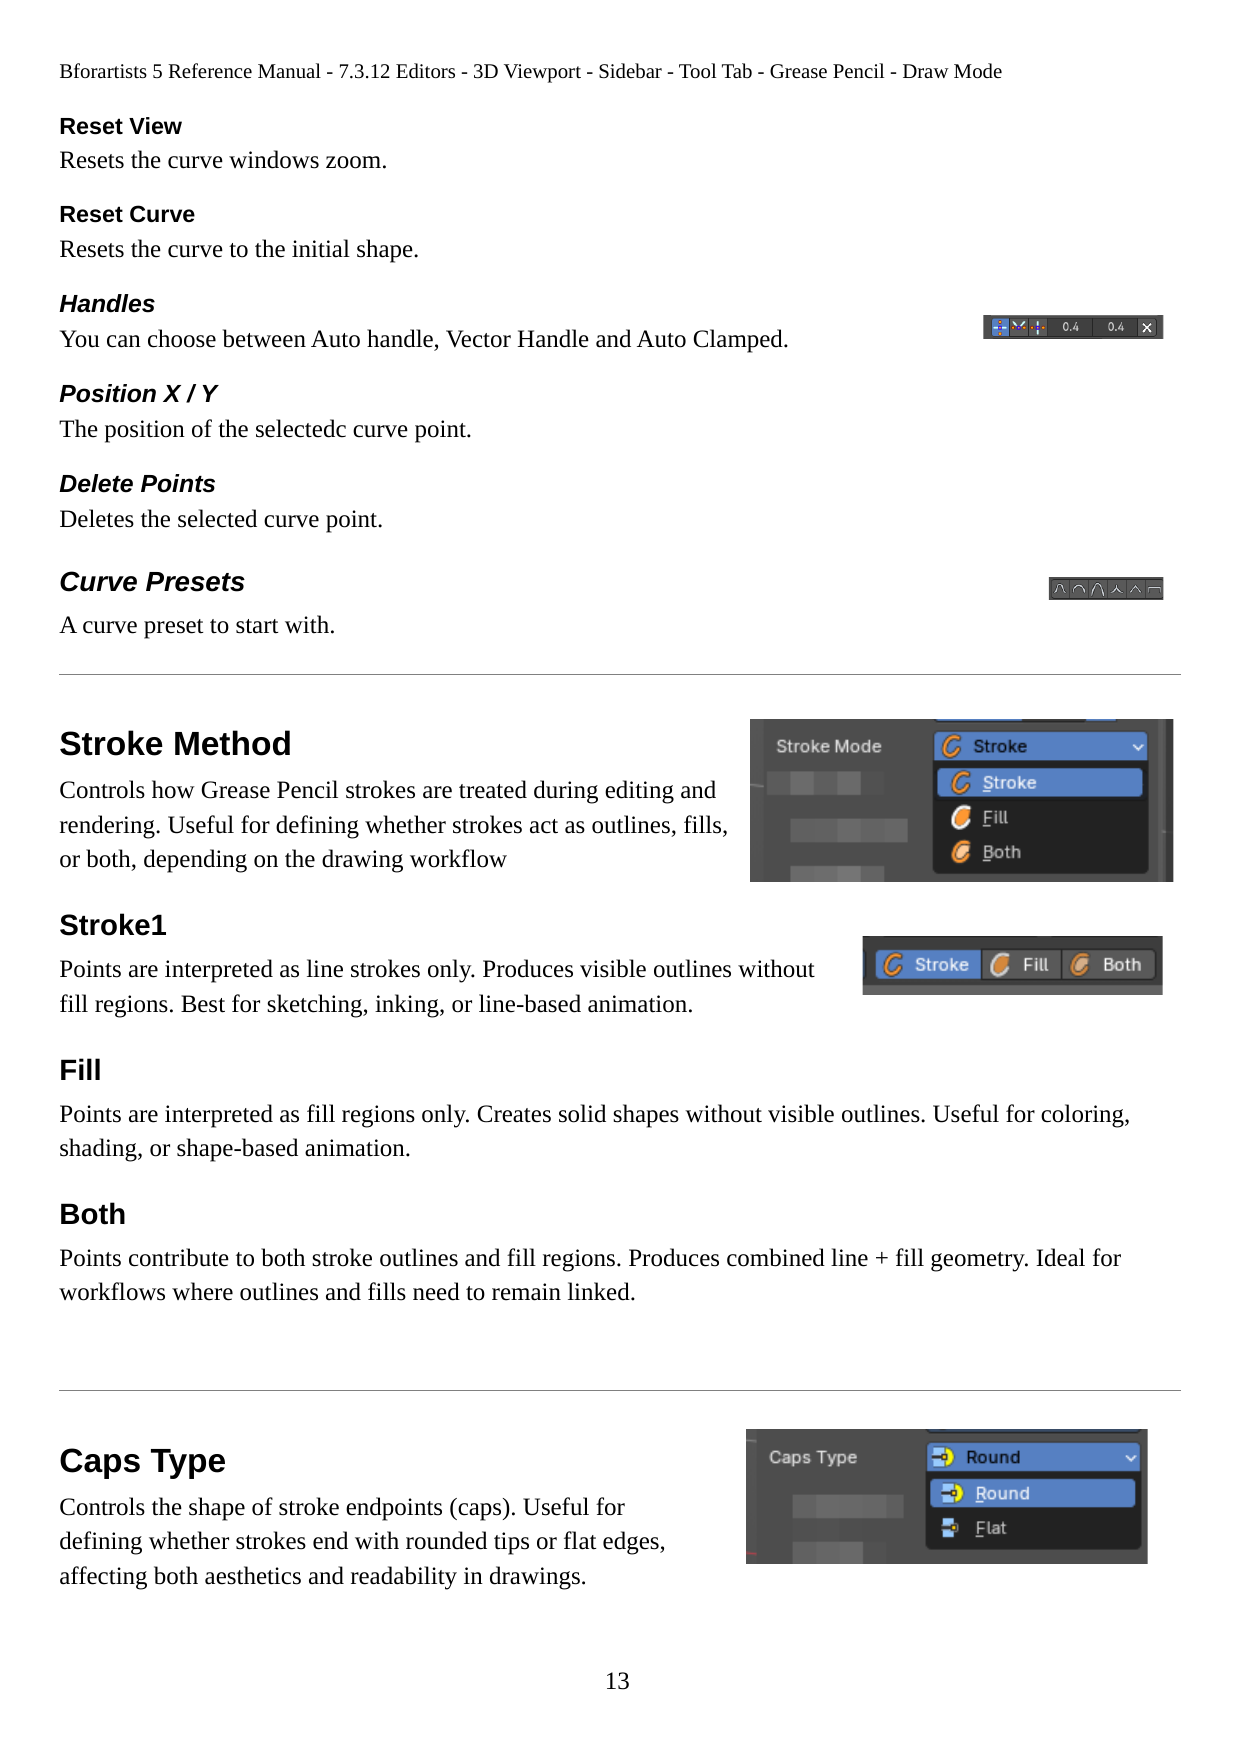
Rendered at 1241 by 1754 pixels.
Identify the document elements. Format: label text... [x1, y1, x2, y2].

picture [746, 1429, 1148, 1564]
subtitle Reset View [59, 113, 1181, 139]
picture [1048, 577, 1164, 600]
subtitle Curve Presets [59, 566, 1181, 598]
text Resets the curve windows zoom. [59, 146, 1181, 174]
text You can choose between Auto handle, Vector Handle and Auto Clamped. [59, 324, 1181, 353]
subtitle [1148, 1441, 1181, 1479]
subtitle Both [59, 1197, 1181, 1231]
subtitle Handles [59, 289, 1181, 318]
subtitle Delete Points [59, 469, 1181, 498]
subtitle Fill [59, 1052, 1181, 1086]
text Deletes the selected curve point. [59, 504, 1181, 533]
picture [862, 936, 1163, 995]
subtitle Stroke Method [59, 724, 750, 763]
picture [983, 315, 1164, 339]
subtitle Position X / Y [59, 379, 1181, 408]
text Resets the curve to the initial shape. [59, 234, 1181, 263]
picture [750, 719, 1174, 882]
text Points contribute to both stroke outlines and fill regions. Produces combined line + fill geometry. Ideal for workflows where outlines and fills need to remain linked. [59, 1243, 1181, 1306]
subtitle Reset Curve [59, 201, 1181, 228]
subtitle Caps Type [59, 1441, 746, 1479]
subtitle [1174, 724, 1181, 763]
text The position of the selectedc curve point. [59, 414, 1181, 443]
subtitle Stroke1 [59, 908, 1181, 942]
text A curve preset to start with. [59, 610, 1181, 639]
text Controls the shape of stroke endpoints (caps). Useful for defining whether strokes end with rounded tips or flat edges, affecting both aesthetics and readability in drawings. [59, 1492, 1181, 1589]
text Points are interpreted as fill regions only. Creates solid shapes without visible outlines. Useful for coloring, shading, or shape-based animation. [59, 1099, 1181, 1162]
text Controls how Grease Pencil strokes are treated during editing and rendering. Useful for defining whether strokes act as outlines, fills, or both, depending on the drawing workflow [59, 775, 750, 873]
text Points are interpreted as line strokes only. Produces visible outlines without fill regions. Best for sketching, inking, or line-based animation. [59, 954, 1181, 1017]
